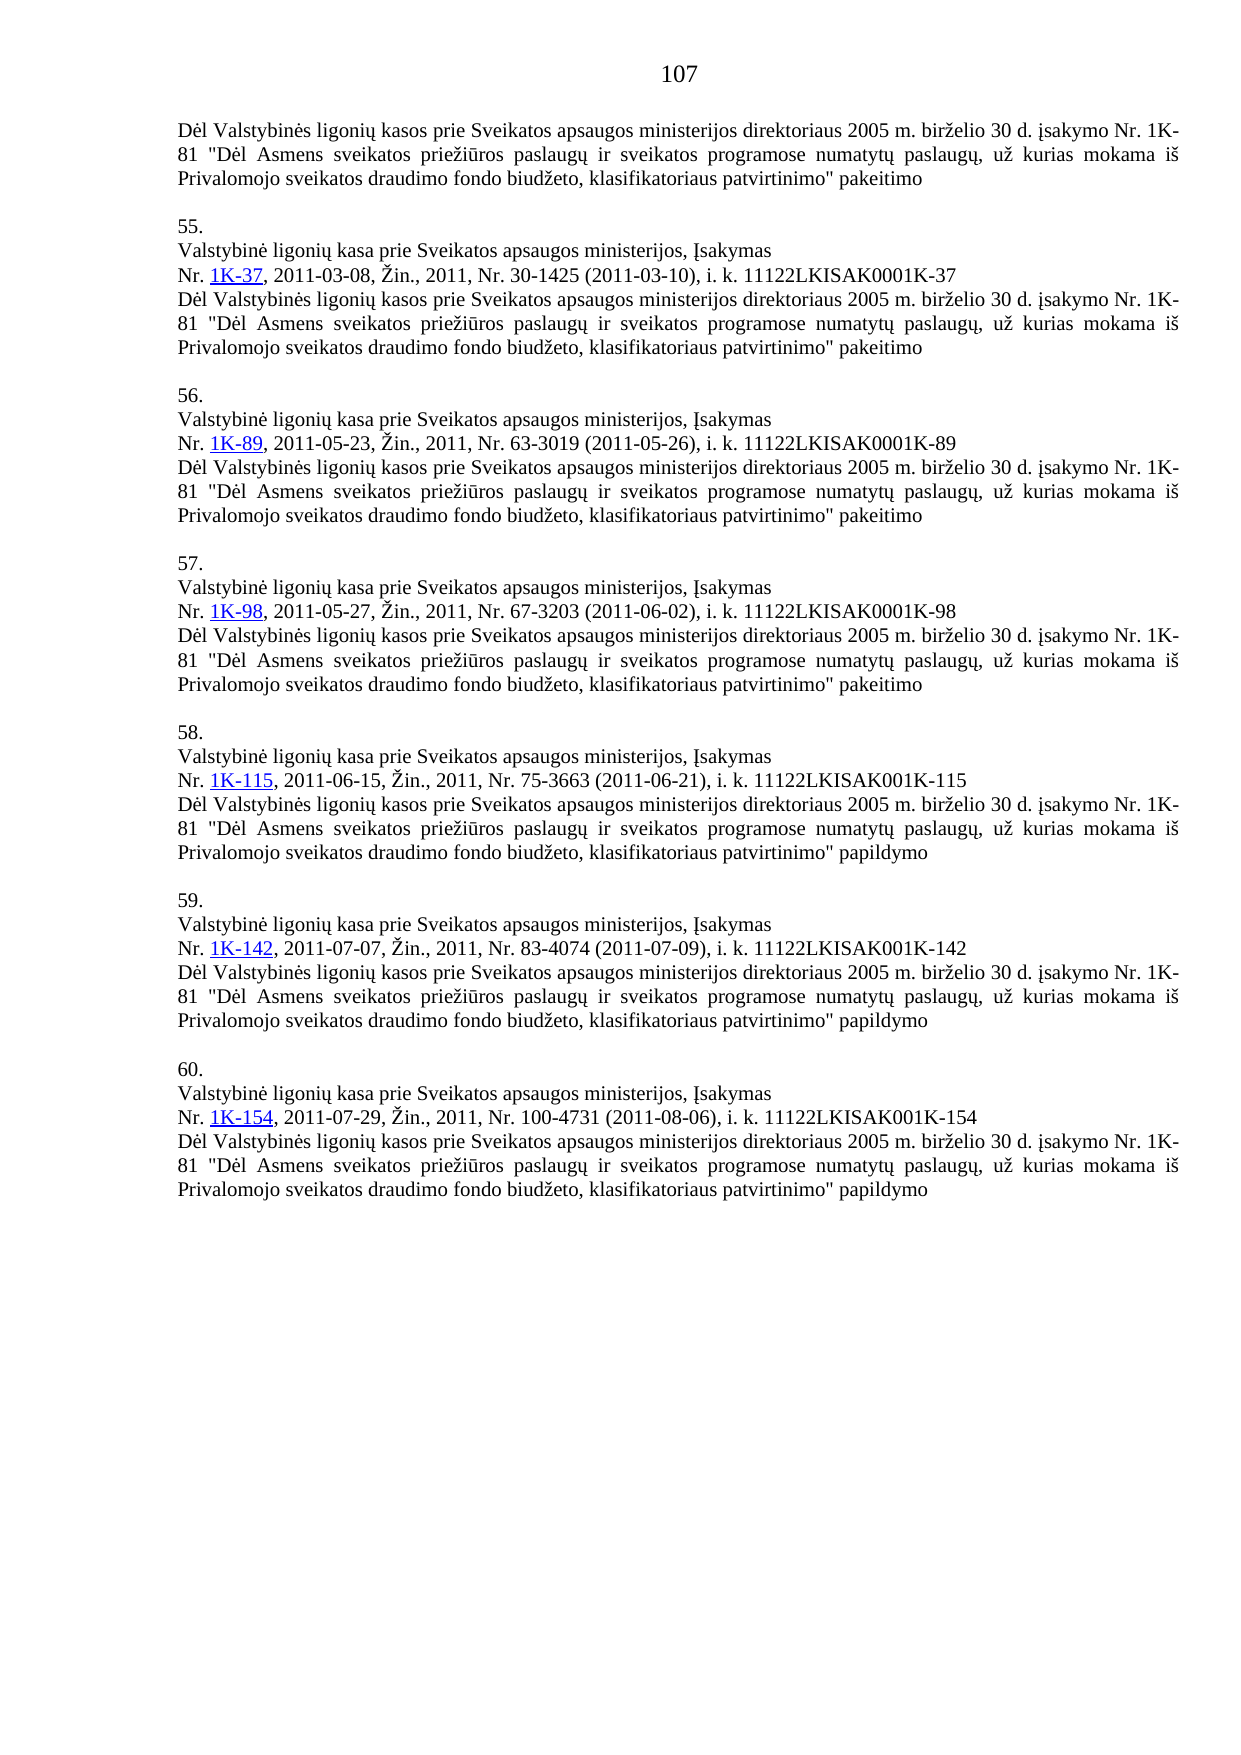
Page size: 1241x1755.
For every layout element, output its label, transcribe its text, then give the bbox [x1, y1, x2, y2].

text Valstybinė ligonių kasa prie Sveikatos apsaugos ministerijos, Įsakymas [177, 744, 1181, 768]
text Nr. 1K-115, 2011-06-15, Žin., 2011, Nr. 75-3663 (2011-06-21), i. k. 11122LKISAK001K-115 [177, 768, 1181, 792]
text Valstybinė ligonių kasa prie Sveikatos apsaugos ministerijos, Įsakymas [177, 1081, 1181, 1105]
text Dėl Valstybinės ligonių kasos prie Sveikatos apsaugos ministerijos direktoriaus 2005 m. birželio 30 d. įsakymo Nr. 1K-81 "Dėl Asmens sveikatos priežiūros paslaugų ir sveikatos programose numatytų paslaugų, už kurias mokama iš Privalomojo sveikatos draudimo fondo biudžeto, klasifikatoriaus patvirtinimo" pakeitimo [177, 118, 1181, 190]
text 59. [177, 888, 1181, 912]
text Dėl Valstybinės ligonių kasos prie Sveikatos apsaugos ministerijos direktoriaus 2005 m. birželio 30 d. įsakymo Nr. 1K-81 "Dėl Asmens sveikatos priežiūros paslaugų ir sveikatos programose numatytų paslaugų, už kurias mokama iš Privalomojo sveikatos draudimo fondo biudžeto, klasifikatoriaus patvirtinimo" pakeitimo [177, 455, 1181, 527]
text 57. [177, 551, 1181, 575]
text Nr. 1K-142, 2011-07-07, Žin., 2011, Nr. 83-4074 (2011-07-09), i. k. 11122LKISAK001K-142 [177, 936, 1181, 960]
text Dėl Valstybinės ligonių kasos prie Sveikatos apsaugos ministerijos direktoriaus 2005 m. birželio 30 d. įsakymo Nr. 1K-81 "Dėl Asmens sveikatos priežiūros paslaugų ir sveikatos programose numatytų paslaugų, už kurias mokama iš Privalomojo sveikatos draudimo fondo biudžeto, klasifikatoriaus patvirtinimo" pakeitimo [177, 287, 1181, 359]
text Valstybinė ligonių kasa prie Sveikatos apsaugos ministerijos, Įsakymas [177, 575, 1181, 599]
text Valstybinė ligonių kasa prie Sveikatos apsaugos ministerijos, Įsakymas [177, 912, 1181, 936]
text Nr. 1K-154, 2011-07-29, Žin., 2011, Nr. 100-4731 (2011-08-06), i. k. 11122LKISAK001K-154 [177, 1105, 1181, 1129]
text Dėl Valstybinės ligonių kasos prie Sveikatos apsaugos ministerijos direktoriaus 2005 m. birželio 30 d. įsakymo Nr. 1K-81 "Dėl Asmens sveikatos priežiūros paslaugų ir sveikatos programose numatytų paslaugų, už kurias mokama iš Privalomojo sveikatos draudimo fondo biudžeto, klasifikatoriaus patvirtinimo" papildymo [177, 1129, 1181, 1201]
text 56. [177, 383, 1181, 407]
text Nr. 1K-98, 2011-05-27, Žin., 2011, Nr. 67-3203 (2011-06-02), i. k. 11122LKISAK0001K-98 [177, 599, 1181, 623]
text Valstybinė ligonių kasa prie Sveikatos apsaugos ministerijos, Įsakymas [177, 238, 1181, 262]
text 60. [177, 1057, 1181, 1081]
text Nr. 1K-37, 2011-03-08, Žin., 2011, Nr. 30-1425 (2011-03-10), i. k. 11122LKISAK0001K-37 [177, 262, 1181, 287]
text Nr. 1K-89, 2011-05-23, Žin., 2011, Nr. 63-3019 (2011-05-26), i. k. 11122LKISAK0001K-89 [177, 431, 1181, 455]
text 58. [177, 720, 1181, 744]
text Dėl Valstybinės ligonių kasos prie Sveikatos apsaugos ministerijos direktoriaus 2005 m. birželio 30 d. įsakymo Nr. 1K-81 "Dėl Asmens sveikatos priežiūros paslaugų ir sveikatos programose numatytų paslaugų, už kurias mokama iš Privalomojo sveikatos draudimo fondo biudžeto, klasifikatoriaus patvirtinimo" papildymo [177, 792, 1181, 864]
text Dėl Valstybinės ligonių kasos prie Sveikatos apsaugos ministerijos direktoriaus 2005 m. birželio 30 d. įsakymo Nr. 1K-81 "Dėl Asmens sveikatos priežiūros paslaugų ir sveikatos programose numatytų paslaugų, už kurias mokama iš Privalomojo sveikatos draudimo fondo biudžeto, klasifikatoriaus patvirtinimo" papildymo [177, 960, 1181, 1032]
text Valstybinė ligonių kasa prie Sveikatos apsaugos ministerijos, Įsakymas [177, 407, 1181, 431]
text Dėl Valstybinės ligonių kasos prie Sveikatos apsaugos ministerijos direktoriaus 2005 m. birželio 30 d. įsakymo Nr. 1K-81 "Dėl Asmens sveikatos priežiūros paslaugų ir sveikatos programose numatytų paslaugų, už kurias mokama iš Privalomojo sveikatos draudimo fondo biudžeto, klasifikatoriaus patvirtinimo" pakeitimo [177, 623, 1181, 696]
text 55. [177, 214, 1181, 238]
